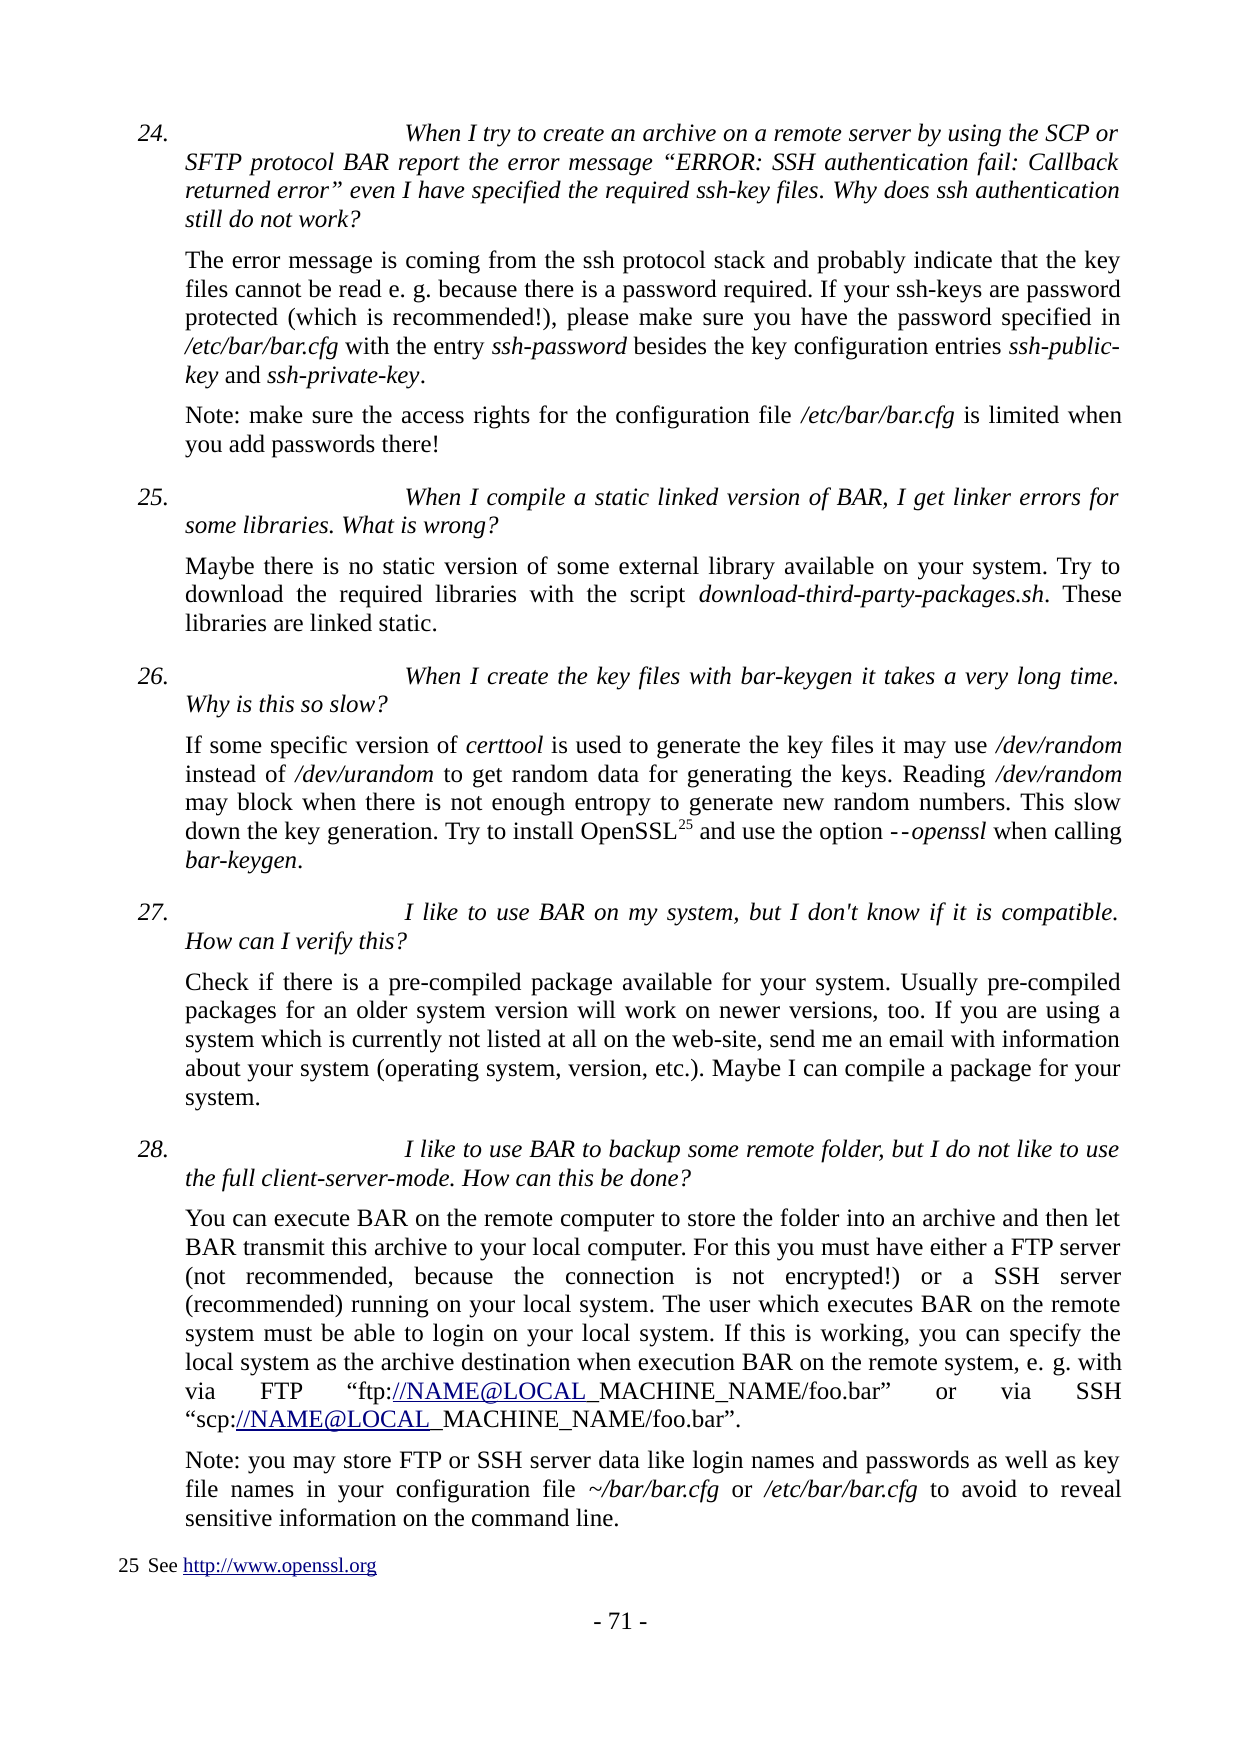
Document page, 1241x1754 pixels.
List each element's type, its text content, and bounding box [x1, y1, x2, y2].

text Note: make sure the access rights for the configuration file /etc/bar/bar.cfg is limited when you add passwords there! [185, 400, 1122, 458]
text Check if there is a pre-compiled package available for your system. Usually pre-compiled packages for an older system version will work on newer versions, too. If you are using a system which is currently not listed at all on the web-site, send me an email with information about your system (operating system, version, etc.). Maybe I can compile a package for your system. [185, 967, 1122, 1110]
text The error message is coming from the ssh protocol stack and probably indicate that the key files cannot be read e. g. because there is a password required. If your ssh-keys are password protected (which is recommended!), please make sure you have the password specified in /etc/bar/bar.cfg with the entry ssh-password besides the key configuration entries ssh-public-key and ssh-private-key. [185, 245, 1122, 389]
list I like to use BAR on my system, but I don't know if it is compatible. How can I verify this? [138, 897, 1122, 955]
text Maybe there is no static version of some external library available on your system. Try to download the required libraries with the script download-third-party-packages.sh. These libraries are linked static. [185, 551, 1122, 637]
list When I compile a static linked version of BAR, I get linker errors for some libraries. What is wrong? [138, 482, 1122, 539]
text If some specific version of certtool is used to generate the key files it may use /dev/random instead of /dev/urandom to get random data for generating the keys. Reading /dev/random may block when there is not enough entropy to generate new random numbers. This slow down the key generation. Try to install OpenSSL and use the option ‑‑openssl when calling bar-keygen. [185, 730, 1122, 874]
list When I create the key files with bar-keygen it takes a very long time. Why is this so slow? [138, 661, 1122, 718]
text See http://www.openssl.org [118, 1553, 1122, 1577]
text You can execute BAR on the remote computer to store the folder into an archive and then let BAR transmit this archive to your local computer. For this you must have either a FTP server (not recommended, because the connection is not encrypted!) or a SSH server (recommended) running on your local system. The user which executes BAR on the remote system must be able to login on your local system. If this is working, you can specify the local system as the archive destination when execution BAR on the remote system, e. g. with via FTP “ftp://NAME@LOCAL_MACHINE_NAME/foo.bar” or via SSH “scp://NAME@LOCAL_MACHINE_NAME/foo.bar”. [185, 1203, 1122, 1433]
list When I try to create an archive on a remote server by using the SCP or SFTP protocol BAR report the error message “ERROR: SSH authentication fail: Callback returned error” even I have specified the required ssh-key files. Why does ssh authentication still do not work? [138, 118, 1122, 233]
text Note: you may store FTP or SSH server data like login names and passwords as well as key file names in your configuration file ~/bar/bar.cfg or /etc/bar/bar.cfg to avoid to reveal sensitive information on the command line. [185, 1445, 1122, 1531]
list I like to use BAR to backup some remote folder, but I do not like to use the full client-server-mode. How can this be done? [138, 1134, 1122, 1192]
